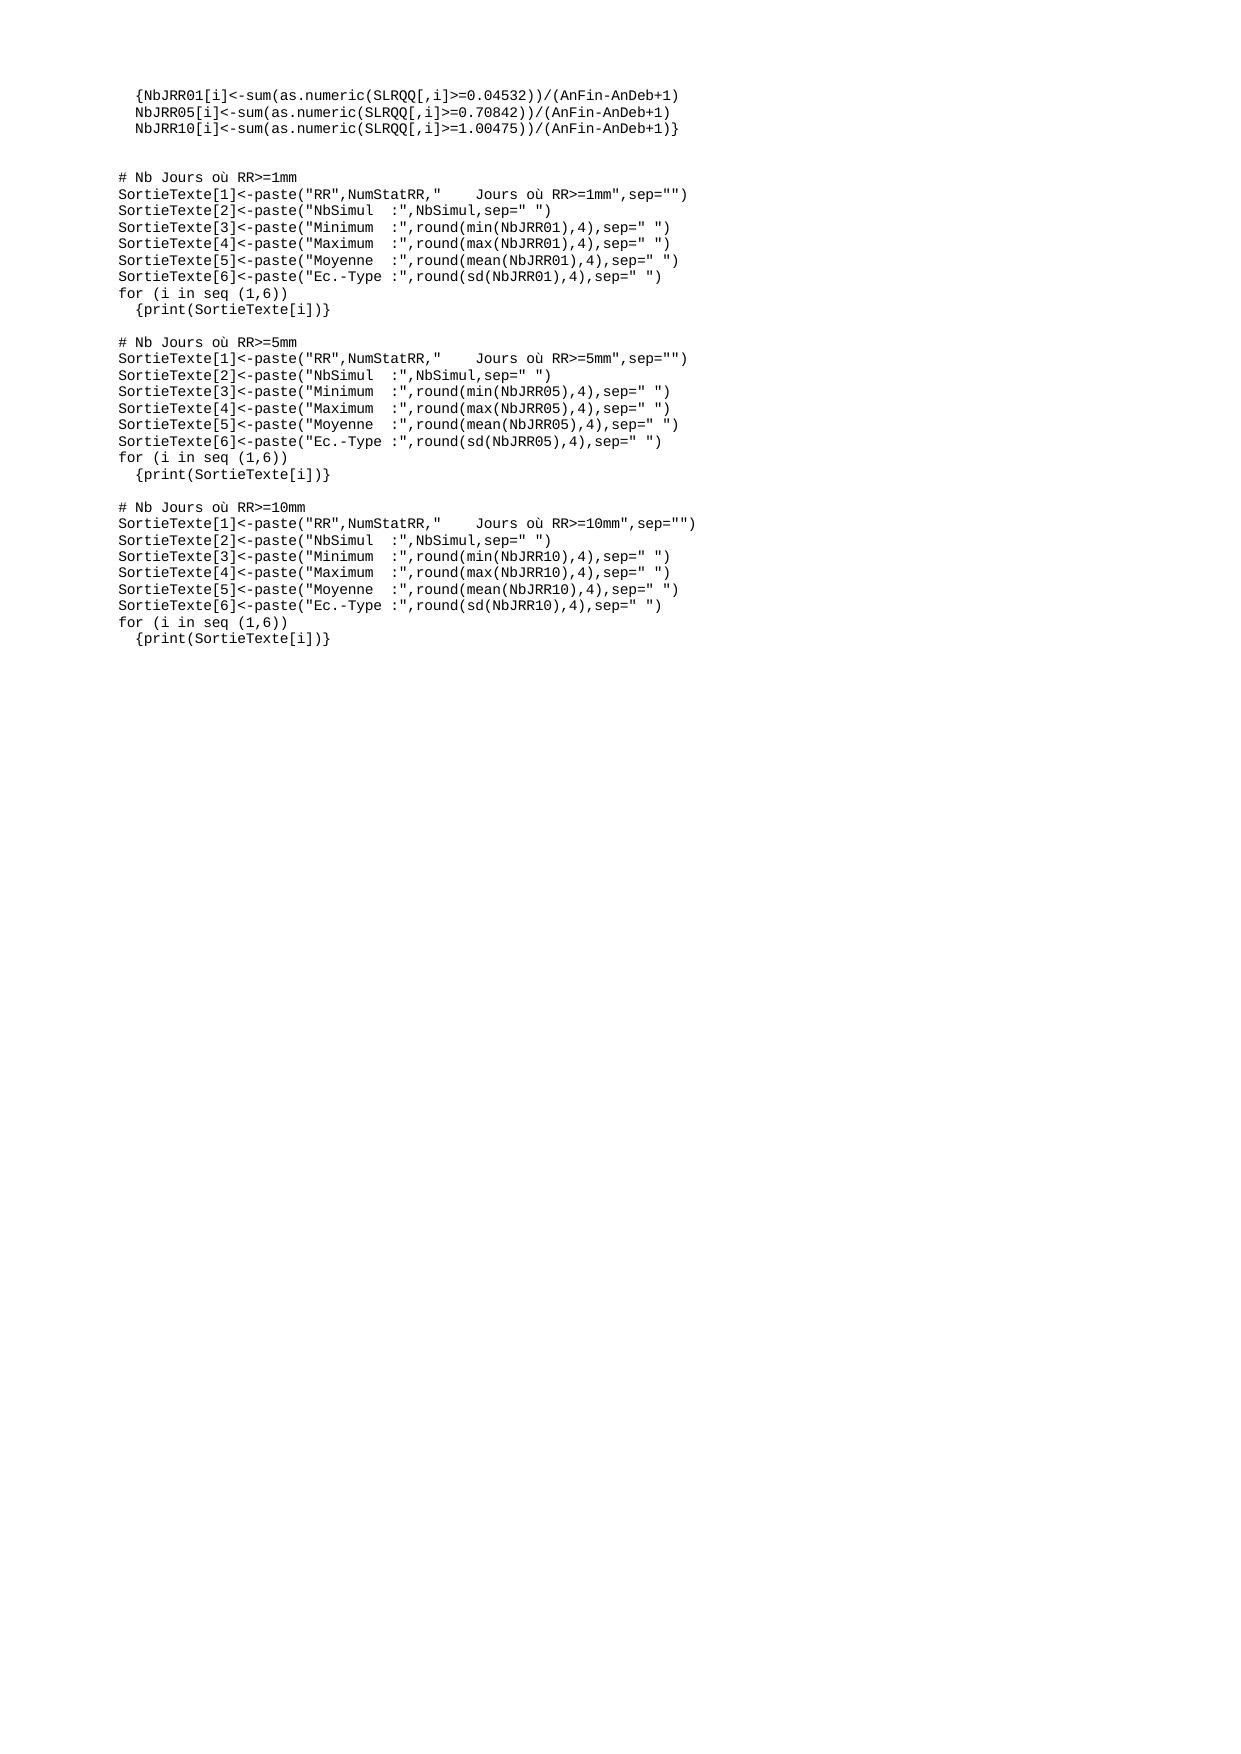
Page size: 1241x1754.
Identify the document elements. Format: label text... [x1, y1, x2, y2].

text SortieTexte[6]<-paste("Ec.-Type :",round(sd(NbJRR01),4),sep=" ") [118, 269, 1122, 286]
text NbJRR10[i]<-sum(as.numeric(SLRQQ[,i]>=1.00475))/(AnFin-AnDeb+1)} [118, 121, 1122, 138]
text {print(SortieTexte[i])} [118, 632, 1122, 648]
text for (i in seq (1,6)) [118, 451, 1122, 467]
text # Nb Jours où RR>=1mm [118, 171, 1122, 187]
text {print(SortieTexte[i])} [118, 302, 1122, 319]
text SortieTexte[3]<-paste("Minimum :",round(min(NbJRR01),4),sep=" ") [118, 220, 1122, 237]
text {print(SortieTexte[i])} [118, 467, 1122, 483]
text SortieTexte[3]<-paste("Minimum :",round(min(NbJRR10),4),sep=" ") [118, 549, 1122, 566]
text SortieTexte[1]<-paste("RR",NumStatRR," Jours où RR>=5mm",sep="") [118, 352, 1122, 368]
text SortieTexte[2]<-paste("NbSimul :",NbSimul,sep=" ") [118, 368, 1122, 385]
text # Nb Jours où RR>=10mm [118, 500, 1122, 516]
text {NbJRR01[i]<-sum(as.numeric(SLRQQ[,i]>=0.04532))/(AnFin-AnDeb+1) [118, 88, 1122, 105]
text NbJRR05[i]<-sum(as.numeric(SLRQQ[,i]>=0.70842))/(AnFin-AnDeb+1) [118, 105, 1122, 121]
text SortieTexte[5]<-paste("Moyenne :",round(mean(NbJRR05),4),sep=" ") [118, 418, 1122, 434]
text SortieTexte[3]<-paste("Minimum :",round(min(NbJRR05),4),sep=" ") [118, 385, 1122, 401]
text SortieTexte[2]<-paste("NbSimul :",NbSimul,sep=" ") [118, 204, 1122, 220]
text SortieTexte[1]<-paste("RR",NumStatRR," Jours où RR>=1mm",sep="") [118, 187, 1122, 204]
text SortieTexte[5]<-paste("Moyenne :",round(mean(NbJRR01),4),sep=" ") [118, 253, 1122, 269]
text SortieTexte[6]<-paste("Ec.-Type :",round(sd(NbJRR05),4),sep=" ") [118, 434, 1122, 451]
text SortieTexte[2]<-paste("NbSimul :",NbSimul,sep=" ") [118, 533, 1122, 549]
text SortieTexte[4]<-paste("Maximum :",round(max(NbJRR10),4),sep=" ") [118, 566, 1122, 582]
text # Nb Jours où RR>=5mm [118, 335, 1122, 352]
text for (i in seq (1,6)) [118, 286, 1122, 302]
text SortieTexte[1]<-paste("RR",NumStatRR," Jours où RR>=10mm",sep="") [118, 516, 1122, 533]
text SortieTexte[4]<-paste("Maximum :",round(max(NbJRR01),4),sep=" ") [118, 237, 1122, 253]
text SortieTexte[6]<-paste("Ec.-Type :",round(sd(NbJRR10),4),sep=" ") [118, 599, 1122, 615]
text for (i in seq (1,6)) [118, 615, 1122, 632]
text SortieTexte[5]<-paste("Moyenne :",round(mean(NbJRR10),4),sep=" ") [118, 582, 1122, 599]
text SortieTexte[4]<-paste("Maximum :",round(max(NbJRR05),4),sep=" ") [118, 401, 1122, 418]
